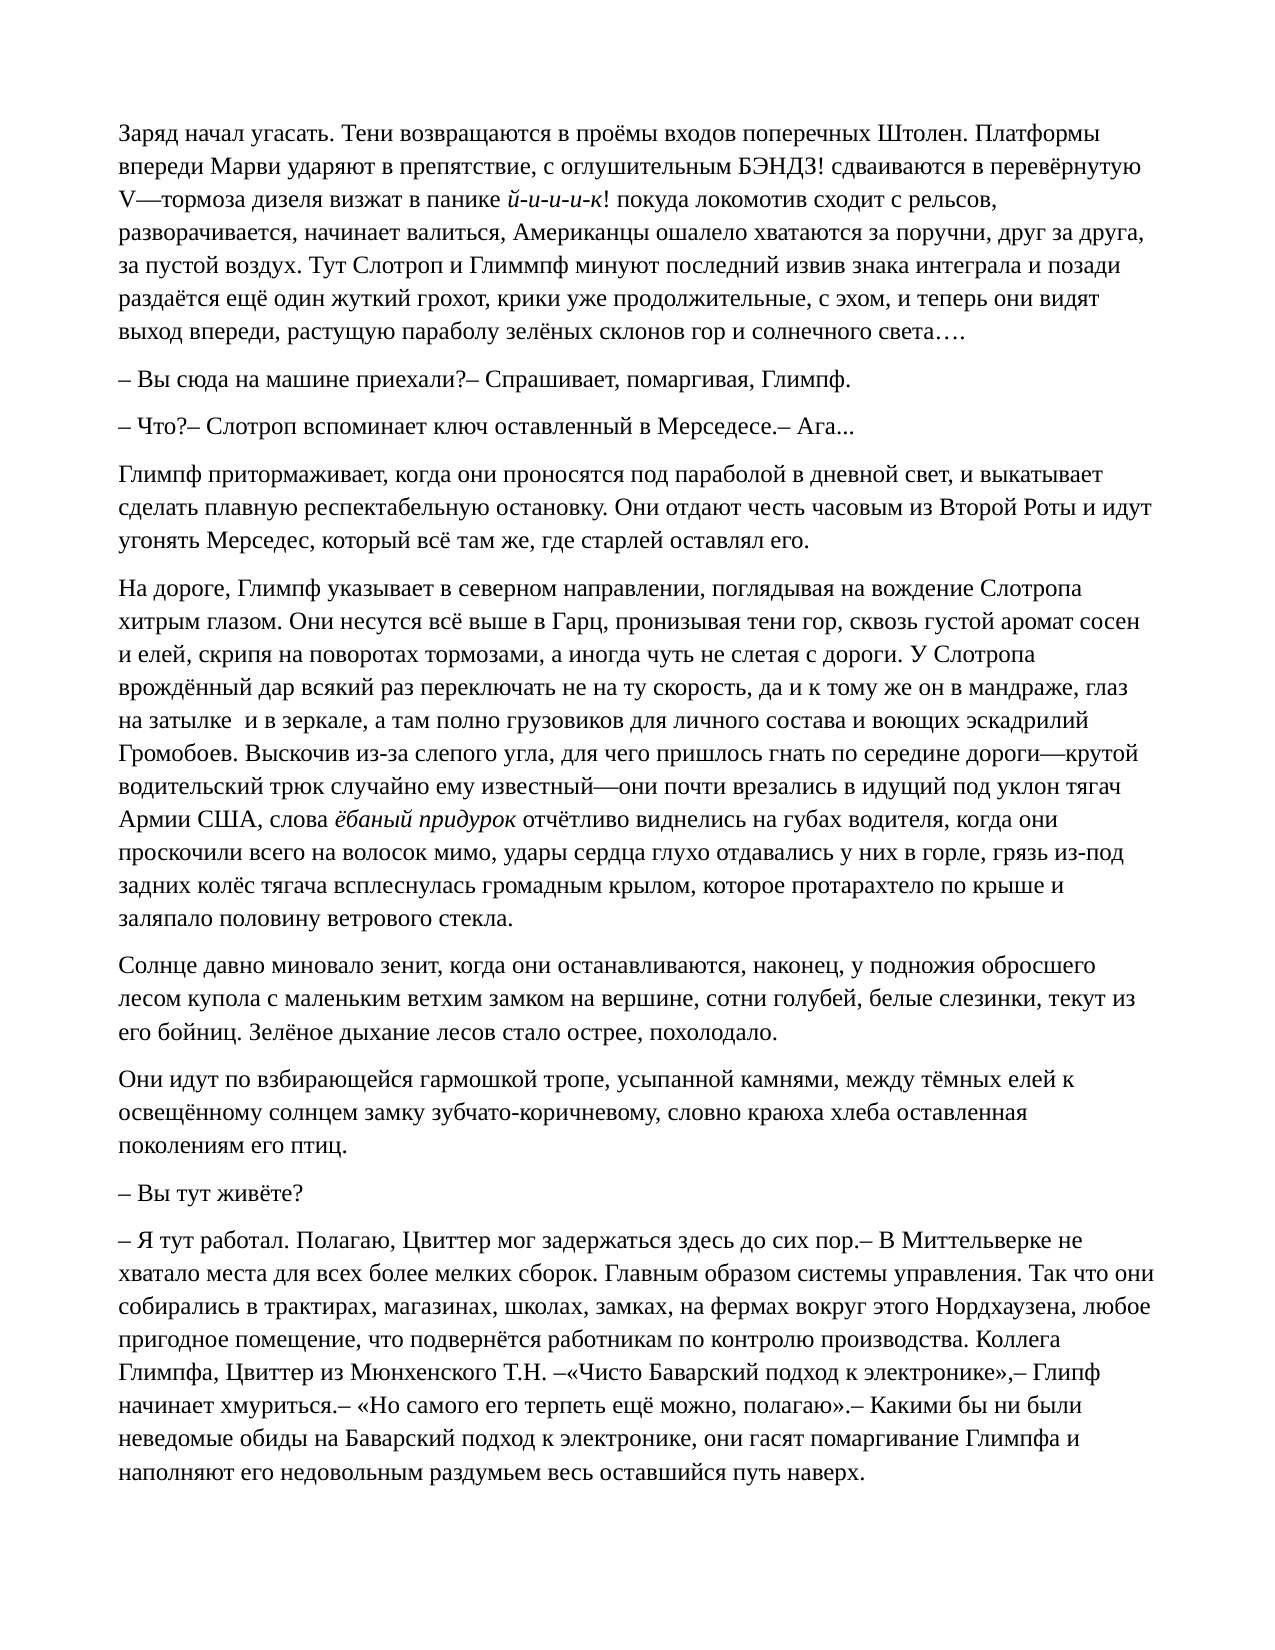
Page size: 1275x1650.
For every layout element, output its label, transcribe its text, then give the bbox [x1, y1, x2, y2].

text На дороге, Глимпф указывает в северном направлении, поглядывая на вождение Слотропа хитрым глазом. Они несутся всё выше в Гарц, пронизывая тени гор, сквозь густой аромат сосен и елей, скрипя на поворотах тормозами, а иногда чуть не слетая с дороги. У Слотропа врождённый дар всякий раз переключать не на ту скорость, да и к тому же он в мандраже, глаз на затылке и в зеркале, а там полно грузовиков для личного состава и воющих эскадрилий Громобоев. Выскочив из-за слепого угла, для чего пришлось гнать по середине дороги—крутой водительский трюк случайно ему известный—они почти врезались в идущий под уклон тягач Армии США, слова ёбаный придурок отчётливо виднелись на губах водителя, когда они проскочили всего на волосок мимо, удары сердца глухо отдавались у них в горле, грязь из-под задних колёс тягача всплеснулась громадным крылом, которое протарахтело по крыше и заляпало половину ветрового стекла. [118, 573, 1157, 932]
text Солнце давно миновало зенит, когда они останавливаются, наконец, у подножия обросшего лесом купола с маленьким ветхим замком на вершине, сотни голубей, белые слезинки, текут из его бойниц. Зелёное дыхание лесов стало острее, похолодало. [118, 951, 1157, 1045]
text – Вы сюда на машине приехали?– Спрашивает, помаргивая, Глимпф. [118, 364, 1157, 393]
text – Вы тут живёте? [118, 1178, 1157, 1207]
text Они идут по взбирающейся гармошкой тропе, усыпанной камнями, между тёмных елей к освещённому солнцем замку зубчато-коричневому, словно краюха хлеба оставленная поколениям его птиц. [118, 1064, 1157, 1159]
text Глимпф притормаживает, когда они проносятся под параболой в дневной свет, и выкатывает сделать плавную респектабельную остановку. Они отдают честь часовым из Второй Роты и идут угонять Мерседес, который всё там же, где старлей оставлял его. [118, 459, 1157, 554]
text – Я тут работал. Полагаю, Цвиттер мог задержаться здесь до сих пор.– В Миттельверке не хватало места для всех более мелких сборок. Главным образом системы управления. Так что они собирались в трактирах, магазинах, школах, замках, на фермах вокруг этого Нордхаузена, любое пригодное помещение, что подвернётся работникам по контролю производства. Коллега Глимпфа, Цвиттер из Мюнхенского T.H. –«Чисто Баварский подход к электронике»,– Глипф начинает хмуриться.– «Но самого его терпеть ещё можно, полагаю».– Какими бы ни были неведомые обиды на Баварский подход к электронике, они гасят помаргивание Глимпфа и наполняют его недовольным раздумьем весь оставшийся путь наверх. [118, 1225, 1157, 1485]
text – Что?– Слотроп вспоминает ключ оставленный в Мерседесе.– Ага... [118, 411, 1157, 440]
text Заряд начал угасать. Тени возвращаются в проёмы входов поперечных Штолен. Платформы впереди Марви ударяют в препятствие, с оглушительным БЭНДЗ! сдваиваются в перевёрнутую V—тормоза дизеля визжат в панике й-и-и-и-к! покуда локомотив сходит с рельсов, разворачивается, начинает валиться, Американцы ошалело хватаются за поручни, друг за друга, за пустой воздух. Тут Слотроп и Глиммпф минуют последний извив знака интеграла и позади раздаётся ещё один жуткий грохот, крики уже продолжительные, с эхом, и теперь они видят выход впереди, растущую параболу зелёных склонов гор и солнечного света…. [118, 118, 1157, 345]
